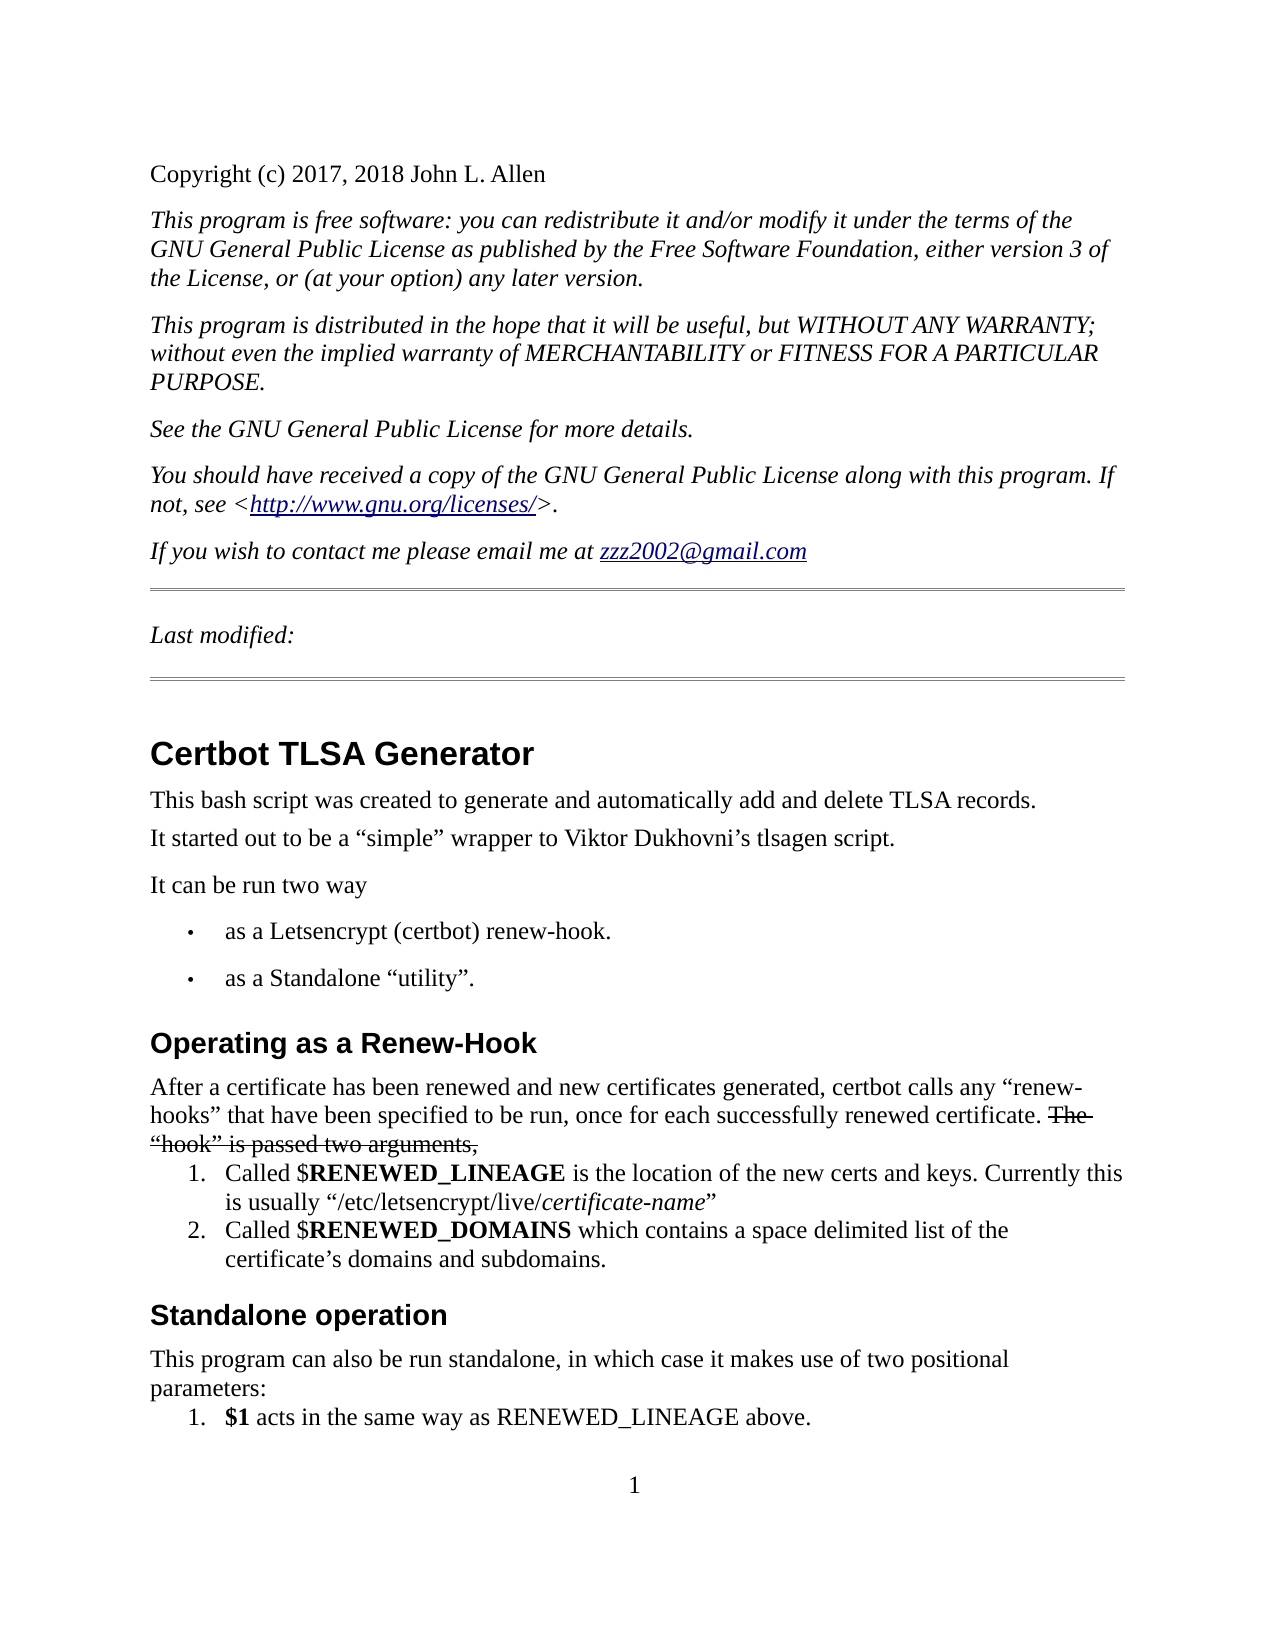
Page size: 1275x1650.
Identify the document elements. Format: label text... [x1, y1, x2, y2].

text This program is free software: you can redistribute it and/or modify it under the terms of the GNU General Public License as published by the Free Software Foundation, either version 3 of the License, or (at your option) any later version. [150, 206, 1125, 292]
list Called $RENEWED_DOMAINS which contains a space delimited list of the certificate’s domains and subdomains. [187, 1216, 1125, 1273]
subtitle Certbot TLSA Generator [150, 734, 1125, 773]
text This program can also be run standalone, in which case it makes use of two positional parameters: [150, 1344, 1125, 1402]
text You should have received a copy of the GNU General Public License along with this program. If not, see <http://www.gnu.org/licenses/>. [150, 461, 1125, 518]
subtitle Standalone operation [150, 1298, 1125, 1332]
text It started out to be a “simple” wrapper to Viktor Dukhovni’s tlsagen script. [150, 823, 1125, 852]
text Last modified: [150, 620, 1125, 677]
text Copyright (c) 2017, 2018 John L. Allen [150, 159, 1125, 188]
text If you wish to contact me please email me at zzz2002@gmail.com [150, 536, 1125, 565]
text It can be run two way [150, 870, 1125, 898]
list as a Letsencrypt (certbot) renew-hook. [187, 916, 1125, 945]
list $1 acts in the same way as RENEWED_LINEAGE above. [187, 1402, 1125, 1430]
list as a Standalone “utility”. [187, 963, 1125, 992]
text See the GNU General Public License for more details. [150, 414, 1125, 443]
list Called $RENEWED_LINEAGE is the location of the new certs and keys. Currently this is usually “/etc/letsencrypt/live/certificate-name” [187, 1158, 1125, 1216]
subtitle Operating as a Renew-Hook [150, 1026, 1125, 1059]
text This program is distributed in the hope that it will be useful, but WITHOUT ANY WARRANTY; without even the implied warranty of MERCHANTABILITY or FITNESS FOR A PARTICULAR PURPOSE. [150, 310, 1125, 396]
text After a certificate has been renewed and new certificates generated, certbot calls any “renew-hooks” that have been specified to be run, once for each successfully renewed certificate. The “hook” is passed two arguments, [150, 1072, 1125, 1158]
text This bash script was created to generate and automatically add and delete TLSA records. [150, 785, 1125, 814]
